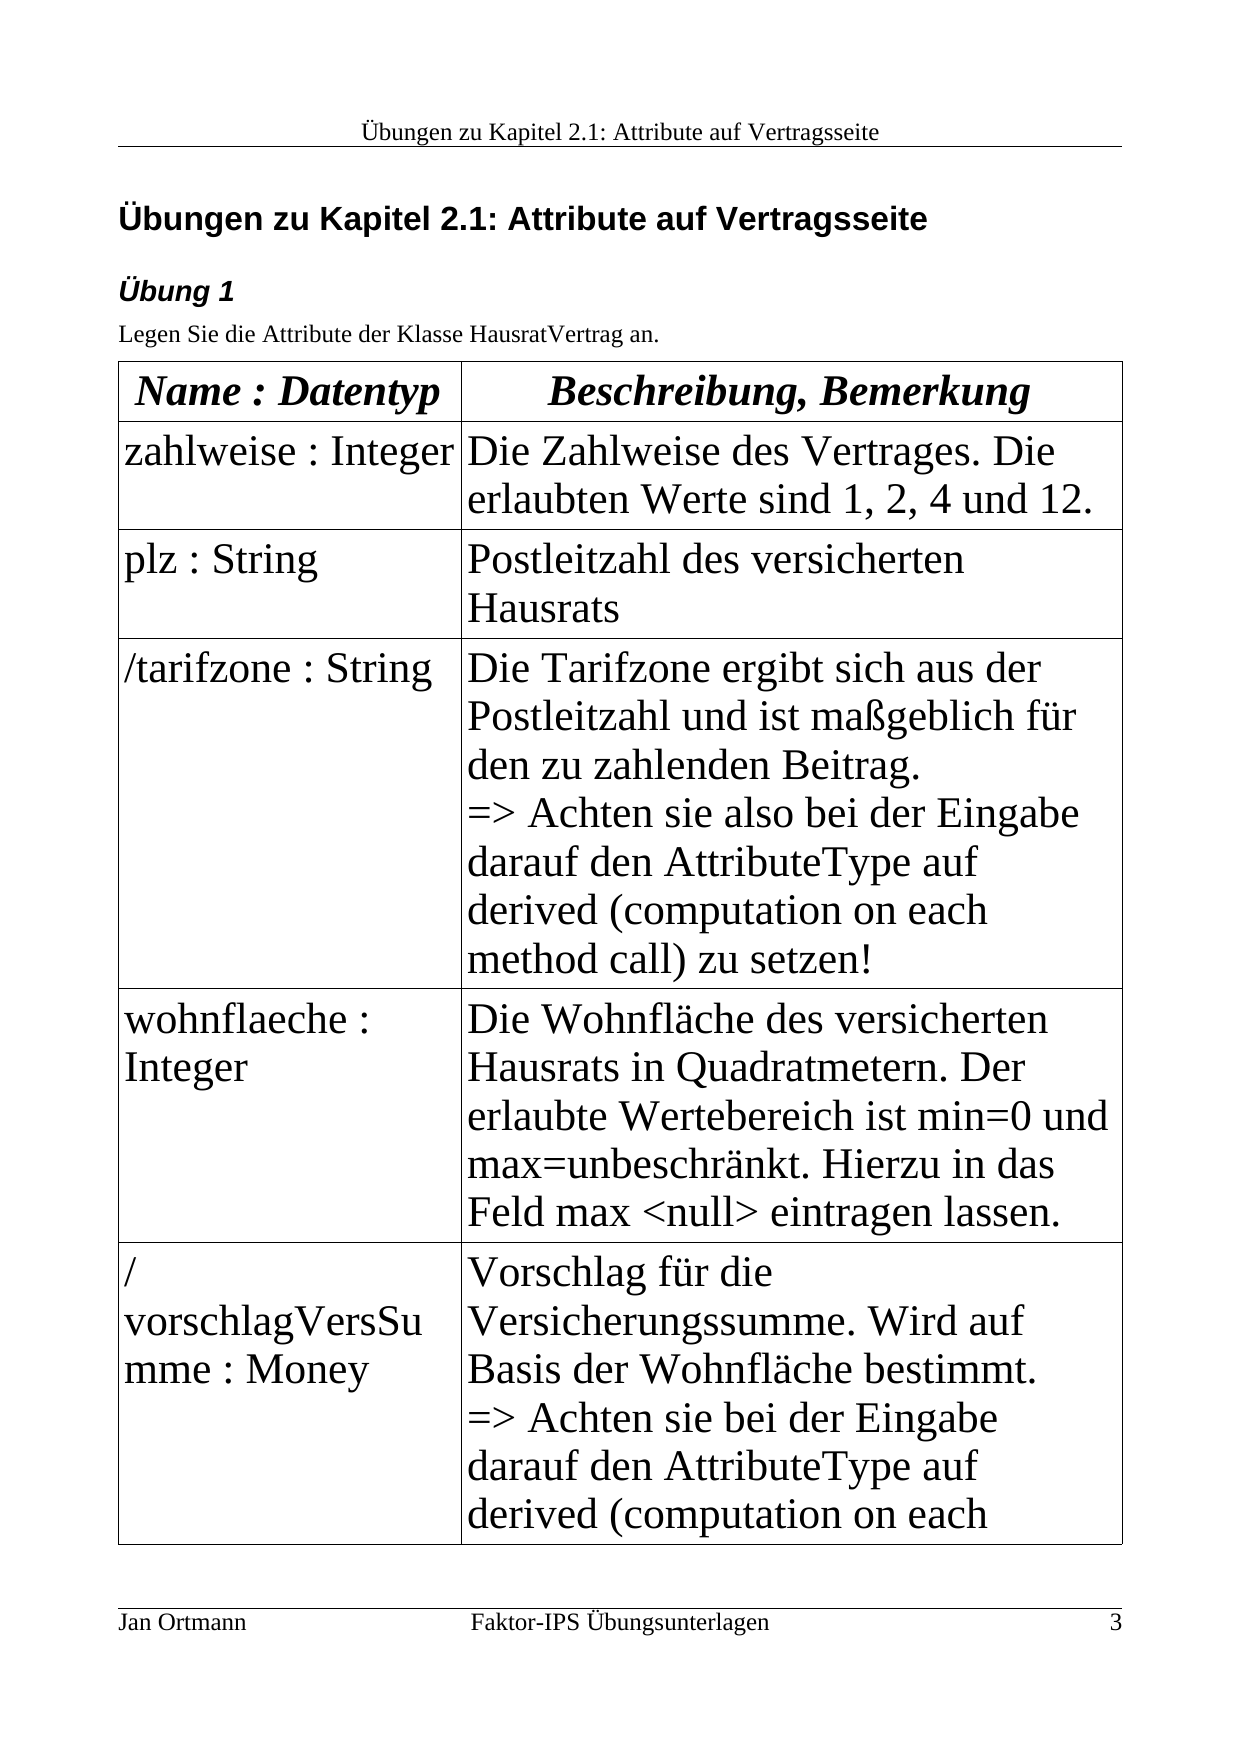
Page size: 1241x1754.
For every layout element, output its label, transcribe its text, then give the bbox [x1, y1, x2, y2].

table_cell Vorschlag für die Versicherungssumme. Wird auf Basis der Wohnfläche bestimmt. => Achten sie bei der Eingabe darauf den AttributeType auf derived (computation on each [462, 1243, 1122, 1544]
subtitle Übung 1 [118, 275, 1122, 308]
table_cell /vorschlagVersSumme : Money [119, 1243, 461, 1544]
table_cell Postleitzahl des versicherten Hausrats [462, 530, 1122, 638]
table_cell Die Wohnfläche des versicherten Hausrats in Quadratmetern. Der erlaubte Wertebereich ist min=0 und max=unbeschränkt. Hierzu in das Feld max <null> eintragen lassen. [462, 989, 1122, 1242]
table_header Name : Datentyp [119, 362, 461, 421]
table_cell plz : String [119, 530, 461, 638]
table_cell wohnflaeche : Integer [119, 989, 461, 1242]
subtitle Übungen zu Kapitel 2.1: Attribute auf Vertragsseite [118, 200, 1122, 238]
table_cell zahlweise : Integer [119, 422, 461, 529]
table_cell Die Zahlweise des Vertrages. Die erlaubten Werte sind 1, 2, 4 und 12. [462, 422, 1122, 529]
table_header Beschreibung, Bemerkung [462, 362, 1122, 421]
table_cell Die Tarifzone ergibt sich aus der Postleitzahl und ist maßgeblich für den zu zahlenden Beitrag. => Achten sie also bei der Eingabe darauf den AttributeType auf derived (computation on each method call) zu setzen! [462, 639, 1122, 988]
text Legen Sie die Attribute der Klasse HausratVertrag an. [118, 321, 1122, 348]
table_cell /tarifzone : String [119, 639, 461, 988]
